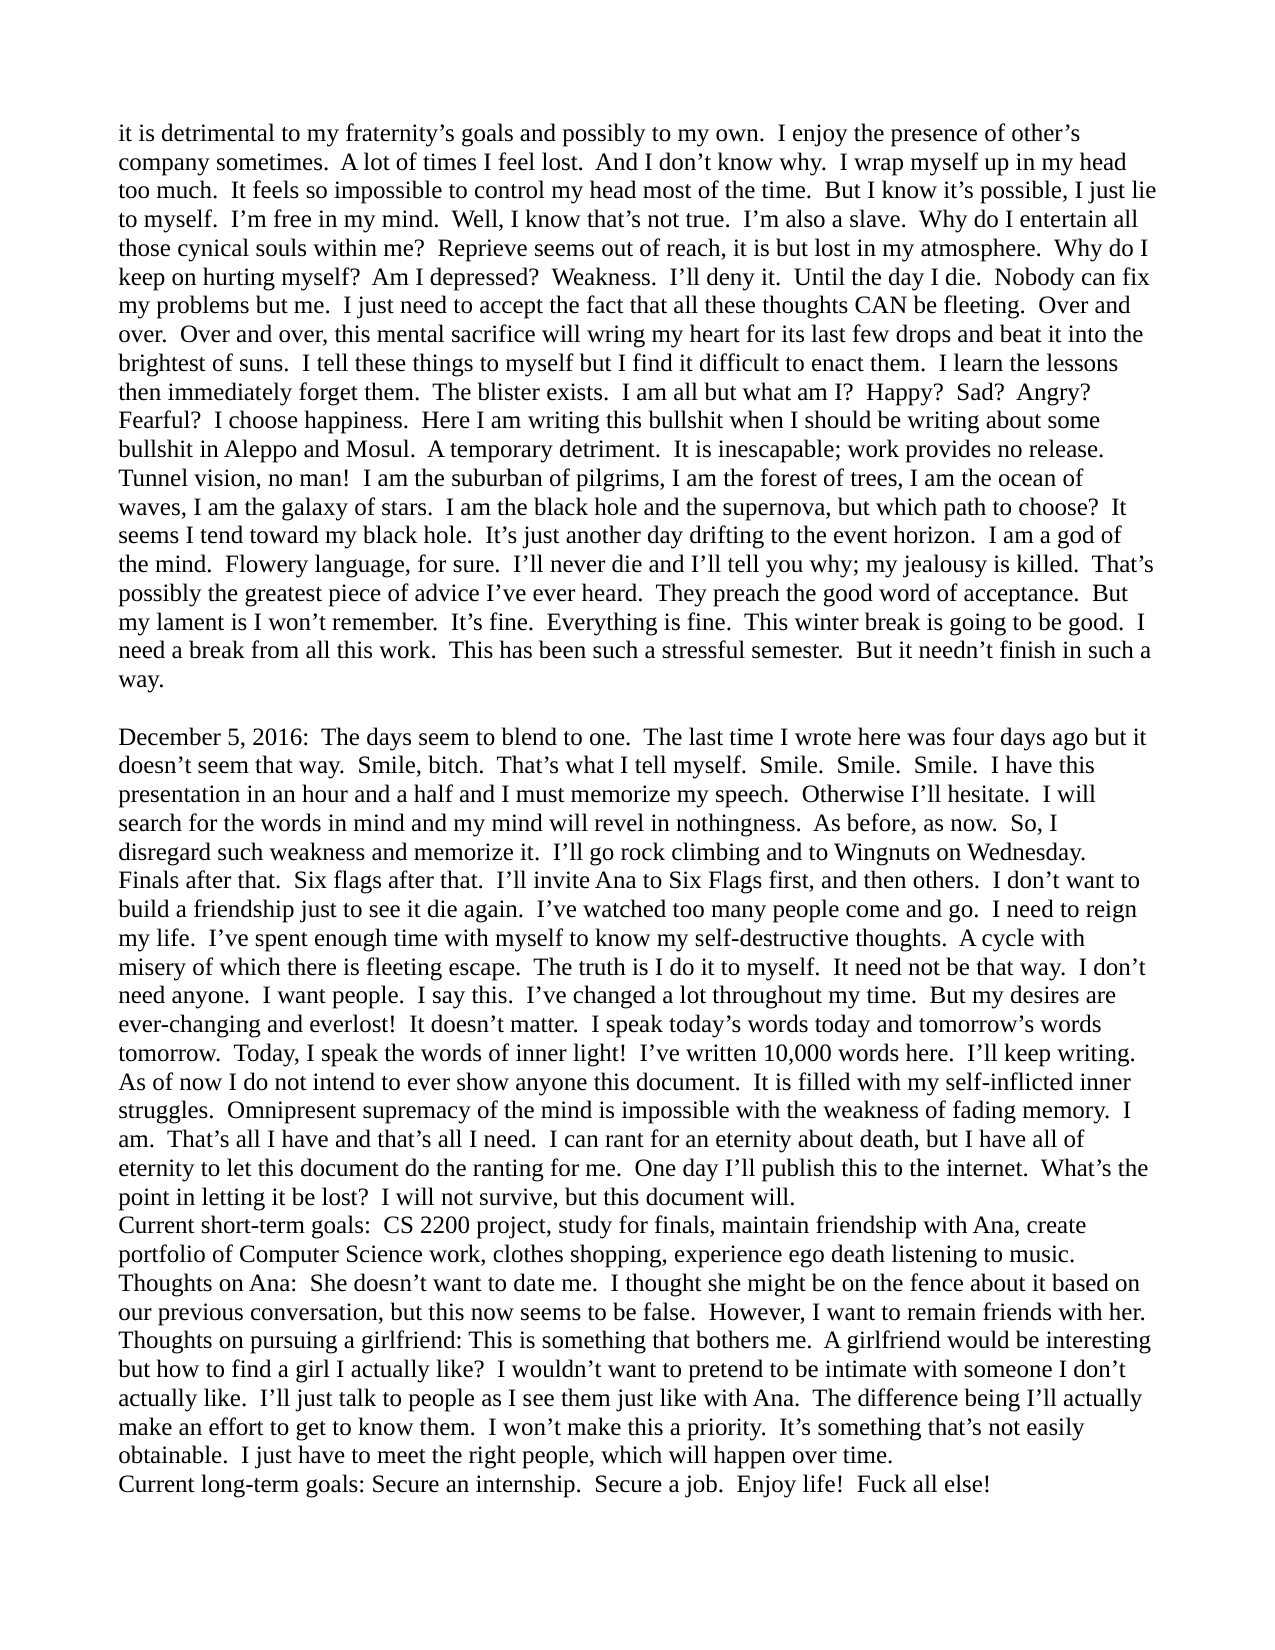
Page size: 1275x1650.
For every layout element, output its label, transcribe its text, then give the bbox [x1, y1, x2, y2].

text Current short-term goals: CS 2200 project, study for finals, maintain friendship with Ana, create portfolio of Computer Science work, clothes shopping, experience ego death listening to music. [118, 1211, 1157, 1268]
text Thoughts on pursuing a girlfriend: This is something that bothers me. A girlfriend would be interesting but how to find a girl I actually like? I wouldn’t want to pretend to be intimate with someone I don’t actually like. I’ll just talk to people as I see them just like with Ana. The difference being I’ll actually make an effort to get to know them. I won’t make this a priority. It’s something that’s not easily obtainable. I just have to meet the right people, which will happen over time. [118, 1326, 1157, 1469]
text it is detrimental to my fraternity’s goals and possibly to my own. I enjoy the presence of other’s company sometimes. A lot of times I feel lost. And I don’t know why. I wrap myself up in my head too much. It feels so impossible to control my head most of the time. But I know it’s possible, I just lie to myself. I’m free in my mind. Well, I know that’s not true. I’m also a slave. Why do I entertain all those cynical souls within me? Reprieve seems out of reach, it is but lost in my atmosphere. Why do I keep on hurting myself? Am I depressed? Weakness. I’ll deny it. Until the day I die. Nobody can fix my problems but me. I just need to accept the fact that all these thoughts CAN be fleeting. Over and over. Over and over, this mental sacrifice will wring my heart for its last few drops and beat it into the brightest of suns. I tell these things to myself but I find it difficult to enact them. I learn the lessons then immediately forget them. The blister exists. I am all but what am I? Happy? Sad? Angry? Fearful? I choose happiness. Here I am writing this bullshit when I should be writing about some bullshit in Aleppo and Mosul. A temporary detriment. It is inescapable; work provides no release. Tunnel vision, no man! I am the suburban of pilgrims, I am the forest of trees, I am the ocean of waves, I am the galaxy of stars. I am the black hole and the supernova, but which path to choose? It seems I tend toward my black hole. It’s just another day drifting to the event horizon. I am a god of the mind. Flowery language, for sure. I’ll never die and I’ll tell you why; my jealousy is killed. That’s possibly the greatest piece of advice I’ve ever heard. They preach the good word of acceptance. But my lament is I won’t remember. It’s fine. Everything is fine. This winter break is going to be good. I need a break from all this work. This has been such a stressful semester. But it needn’t finish in such a way. [118, 118, 1157, 693]
text Thoughts on Ana: She doesn’t want to date me. I thought she might be on the fence about it based on our previous conversation, but this now seems to be false. However, I want to remain friends with her. [118, 1268, 1157, 1326]
text Current long-term goals: Secure an internship. Secure a job. Enjoy life! Fuck all else! [118, 1469, 1157, 1498]
text December 5, 2016: The days seem to blend to one. The last time I wrote here was four days ago but it doesn’t seem that way. Smile, bitch. That’s what I tell myself. Smile. Smile. Smile. I have this presentation in an hour and a half and I must memorize my speech. Otherwise I’ll hesitate. I will search for the words in mind and my mind will revel in nothingness. As before, as now. So, I disregard such weakness and memorize it. I’ll go rock climbing and to Wingnuts on Wednesday. Finals after that. Six flags after that. I’ll invite Ana to Six Flags first, and then others. I don’t want to build a friendship just to see it die again. I’ve watched too many people come and go. I need to reign my life. I’ve spent enough time with myself to know my self-destructive thoughts. A cycle with misery of which there is fleeting escape. The truth is I do it to myself. It need not be that way. I don’t need anyone. I want people. I say this. I’ve changed a lot throughout my time. But my desires are ever-changing and everlost! It doesn’t matter. I speak today’s words today and tomorrow’s words tomorrow. Today, I speak the words of inner light! I’ve written 10,000 words here. I’ll keep writing. As of now I do not intend to ever show anyone this document. It is filled with my self-inflicted inner struggles. Omnipresent supremacy of the mind is impossible with the weakness of fading memory. I am. That’s all I have and that’s all I need. I can rant for an eternity about death, but I have all of eternity to let this document do the ranting for me. One day I’ll publish this to the internet. What’s the point in letting it be lost? I will not survive, but this document will. [118, 722, 1157, 1211]
